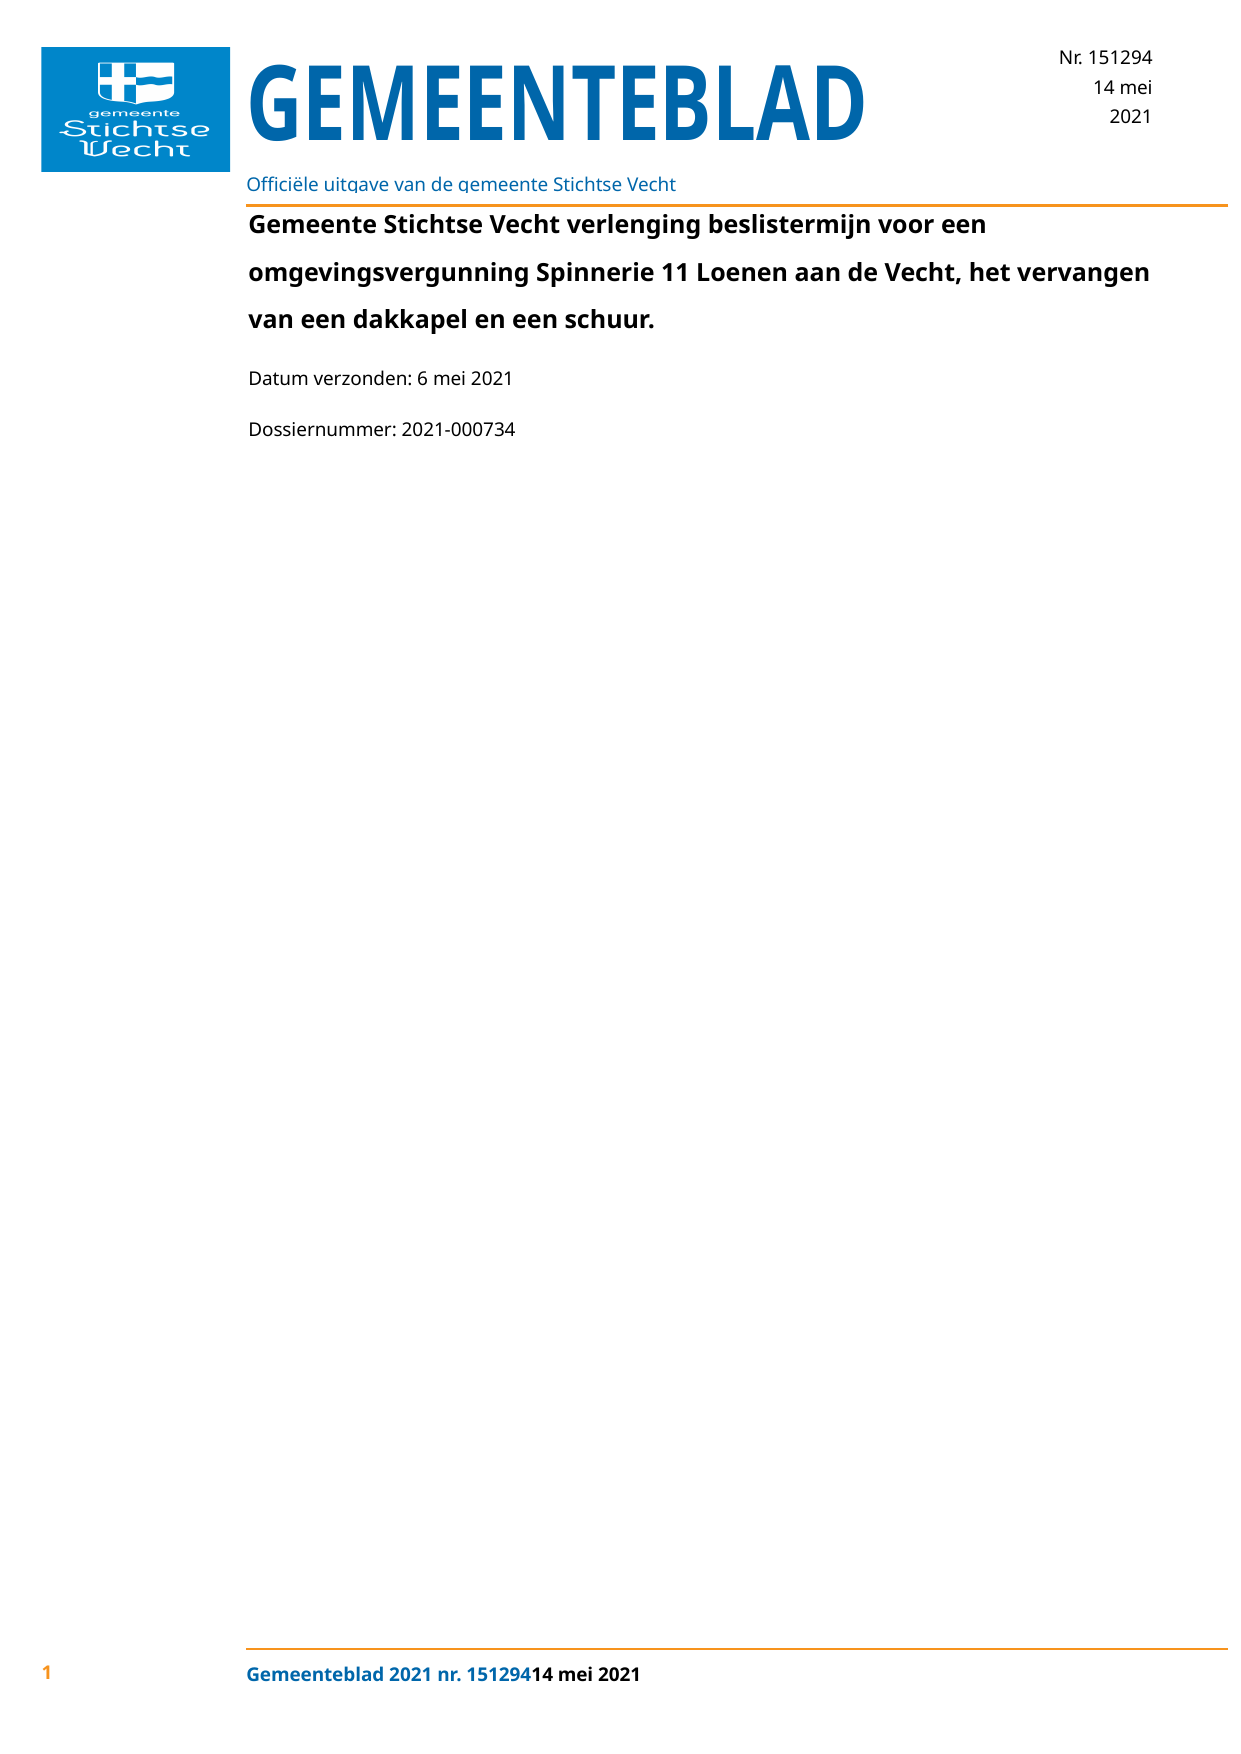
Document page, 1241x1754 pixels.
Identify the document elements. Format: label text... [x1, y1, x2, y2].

text Datum verzonden: 6 mei 2021 [248, 366, 1152, 391]
picture [99, 63, 135, 101]
picture [137, 63, 174, 103]
text Dossiernummer: 2021-000734 [248, 416, 1152, 442]
text Gemeente Stichtse Vecht verlenging beslistermijn voor een omgevingsvergunning Spinnerie 11 Loenen aan de Vecht, het vervangen van een dakkapel en een schuur. [248, 207, 1152, 336]
